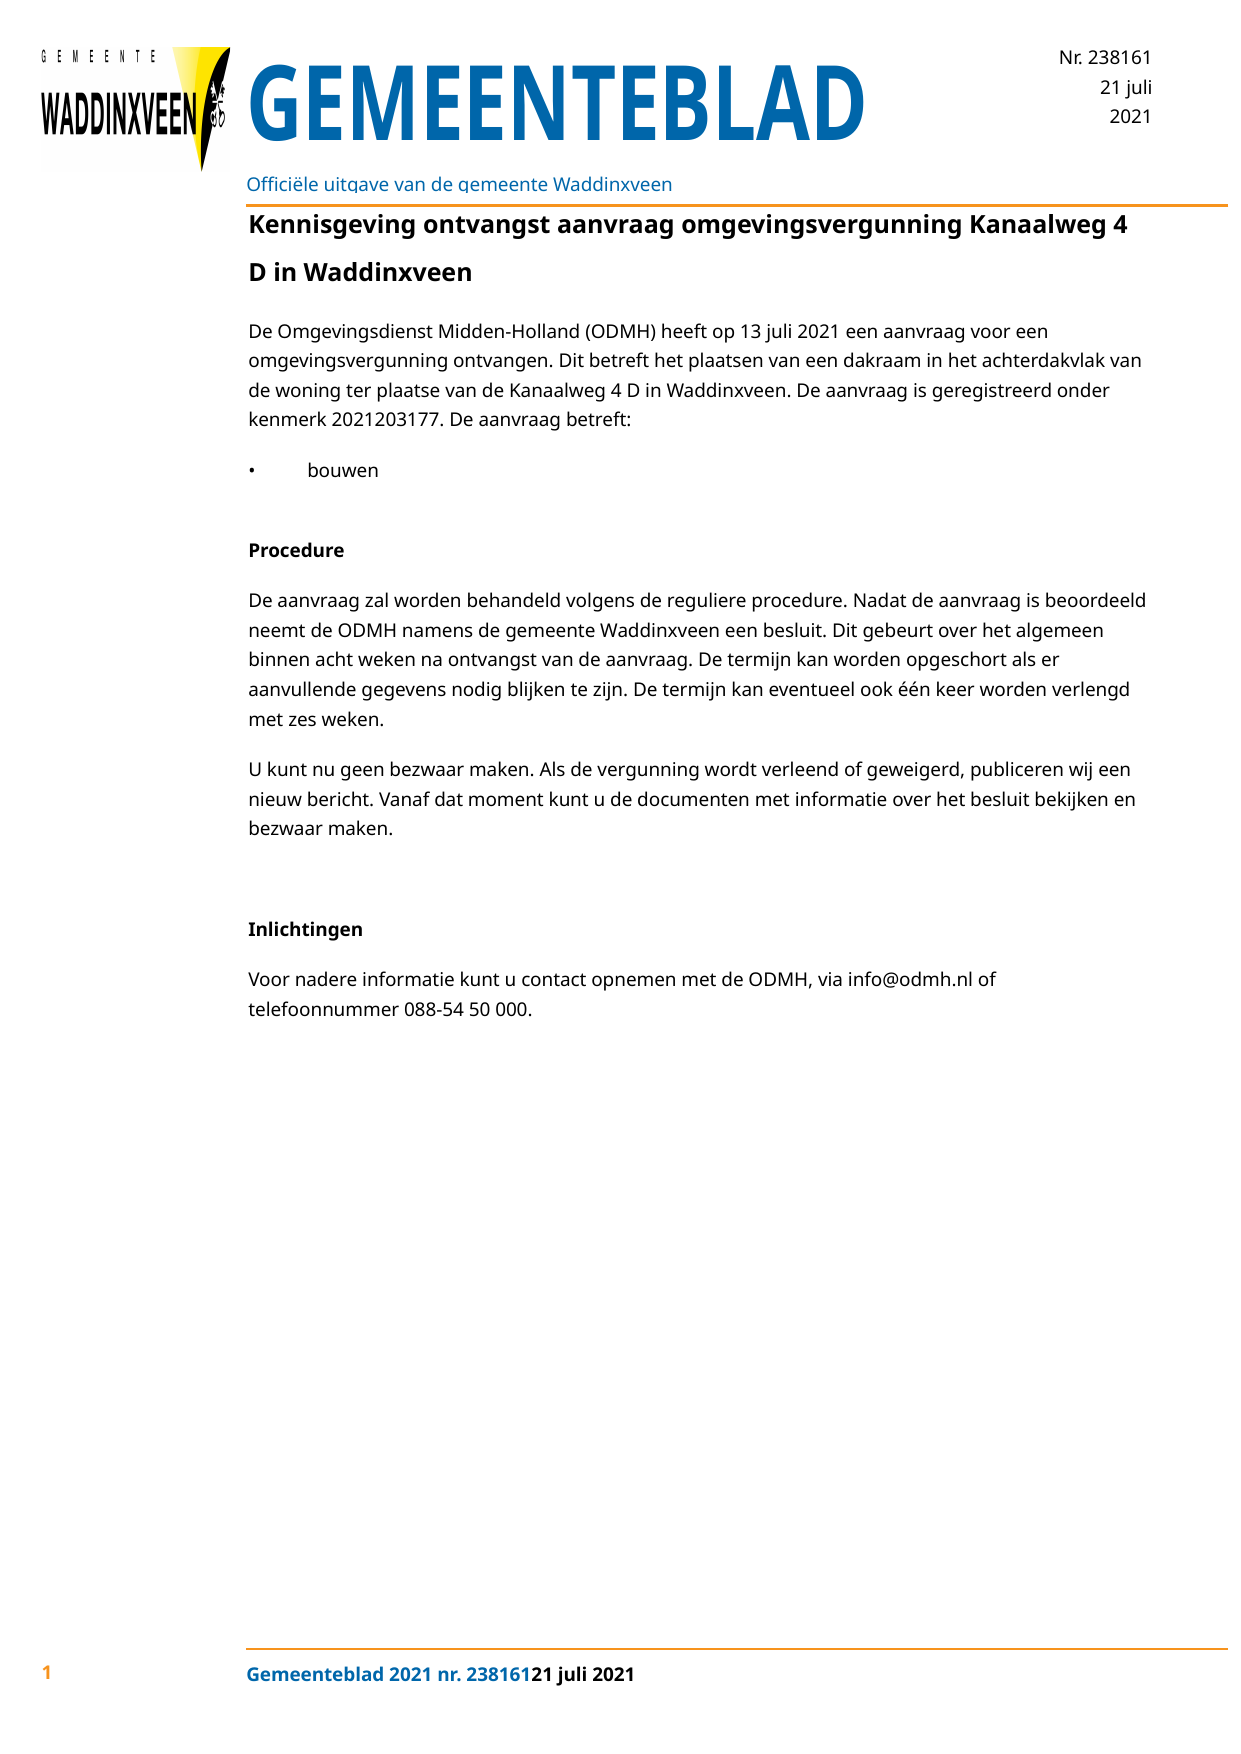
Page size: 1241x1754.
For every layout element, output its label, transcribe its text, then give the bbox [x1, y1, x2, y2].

text Voor nadere informatie kunt u contact opnemen met de ODMH, via info@odmh.nl of telefoonnummer 088-54 50 000. [248, 967, 1152, 1022]
text De aanvraag zal worden behandeld volgens de reguliere procedure. Nadat de aanvraag is beoordeeld neemt de ODMH namens de gemeente Waddinxveen een besluit. Dit gebeurt over het algemeen binnen acht weken na ontvangst van de aanvraag. De termijn kan worden opgeschort als er aanvullende gegevens nodig blijken te zijn. De termijn kan eventueel ook één keer worden verlengd met zes weken. [248, 587, 1152, 732]
text Procedure [248, 537, 1152, 563]
text De Omgevingsdienst Midden-Holland (ODMH) heeft op 13 juli 2021 een aanvraag voor een omgevingsvergunning ontvangen. Dit betreft het plaatsen van een dakraam in het achterdakvlak van de woning ter plaatse van de Kanaalweg 4 D in Waddinxveen. De aanvraag is geregistreerd onder kenmerk 2021203177. De aanvraag betreft: [248, 318, 1152, 432]
picture [41, 47, 231, 172]
list bouwen [248, 457, 1152, 483]
text Inlichtingen [248, 916, 1152, 942]
text U kunt nu geen bezwaar maken. Als de vergunning wordt verleend of geweigerd, publiceren wij een nieuw bericht. Vanaf dat moment kunt u de documenten met informatie over het besluit bekijken en bezwaar maken. [248, 756, 1152, 841]
text Kennisgeving ontvangst aanvraag omgevingsvergunning Kanaalweg 4 D in Waddinxveen [248, 207, 1152, 288]
